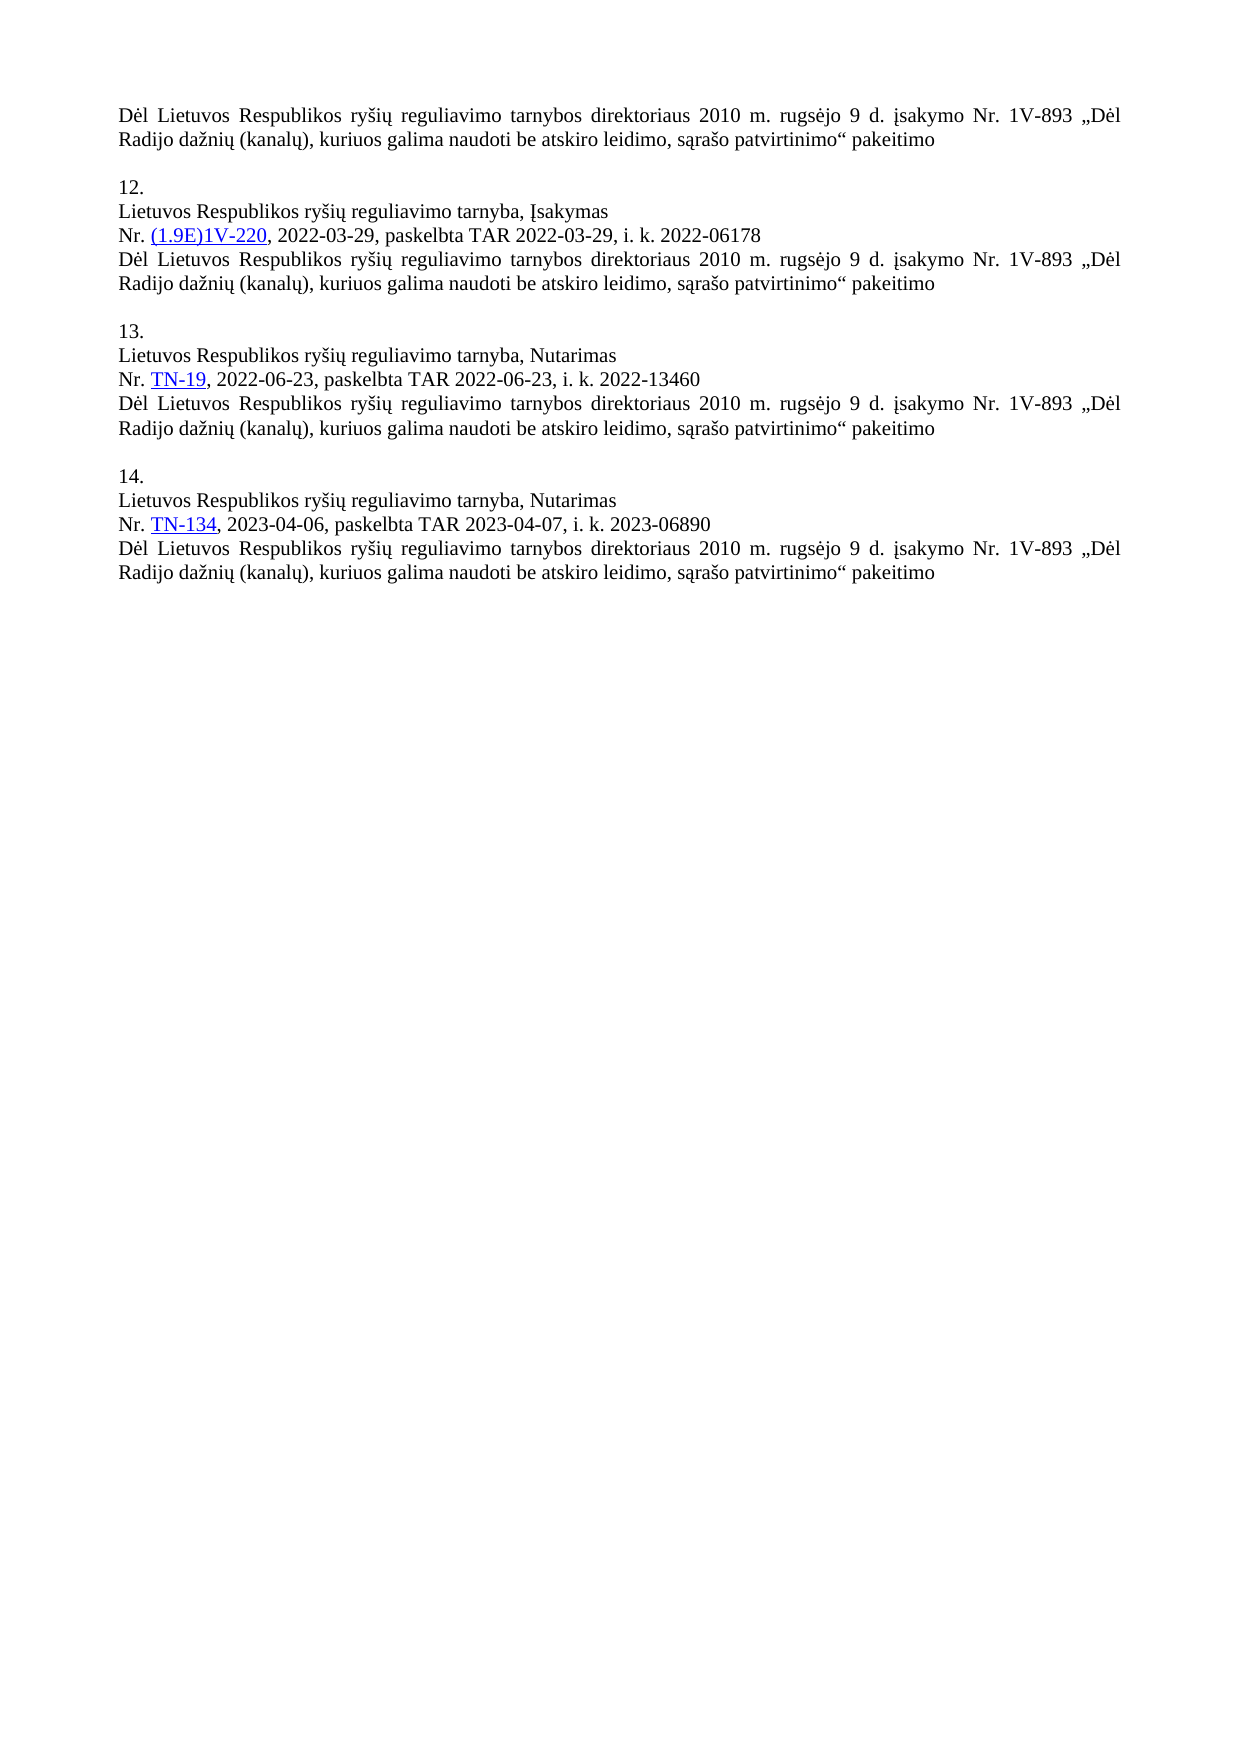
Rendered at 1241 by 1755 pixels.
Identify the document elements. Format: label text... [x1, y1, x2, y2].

text Nr. TN-19, 2022-06-23, paskelbta TAR 2022-06-23, i. k. 2022-13460 [118, 367, 1122, 391]
text Dėl Lietuvos Respublikos ryšių reguliavimo tarnybos direktoriaus 2010 m. rugsėjo 9 d. įsakymo Nr. 1V-893 „Dėl Radijo dažnių (kanalų), kuriuos galima naudoti be atskiro leidimo, sąrašo patvirtinimo“ pakeitimo [118, 103, 1122, 151]
text Lietuvos Respublikos ryšių reguliavimo tarnyba, Nutarimas [118, 343, 1122, 367]
text Lietuvos Respublikos ryšių reguliavimo tarnyba, Nutarimas [118, 488, 1122, 512]
text 14. [118, 463, 1122, 488]
text Dėl Lietuvos Respublikos ryšių reguliavimo tarnybos direktoriaus 2010 m. rugsėjo 9 d. įsakymo Nr. 1V-893 „Dėl Radijo dažnių (kanalų), kuriuos galima naudoti be atskiro leidimo, sąrašo patvirtinimo“ pakeitimo [118, 247, 1122, 295]
text Nr. TN-134, 2023-04-06, paskelbta TAR 2023-04-07, i. k. 2023-06890 [118, 512, 1122, 536]
text Nr. (1.9E)1V-220, 2022-03-29, paskelbta TAR 2022-03-29, i. k. 2022-06178 [118, 223, 1122, 247]
text Lietuvos Respublikos ryšių reguliavimo tarnyba, Įsakymas [118, 199, 1122, 223]
text 12. [118, 175, 1122, 199]
text Dėl Lietuvos Respublikos ryšių reguliavimo tarnybos direktoriaus 2010 m. rugsėjo 9 d. įsakymo Nr. 1V-893 „Dėl Radijo dažnių (kanalų), kuriuos galima naudoti be atskiro leidimo, sąrašo patvirtinimo“ pakeitimo [118, 536, 1122, 584]
text 13. [118, 319, 1122, 343]
text Dėl Lietuvos Respublikos ryšių reguliavimo tarnybos direktoriaus 2010 m. rugsėjo 9 d. įsakymo Nr. 1V-893 „Dėl Radijo dažnių (kanalų), kuriuos galima naudoti be atskiro leidimo, sąrašo patvirtinimo“ pakeitimo [118, 391, 1122, 439]
